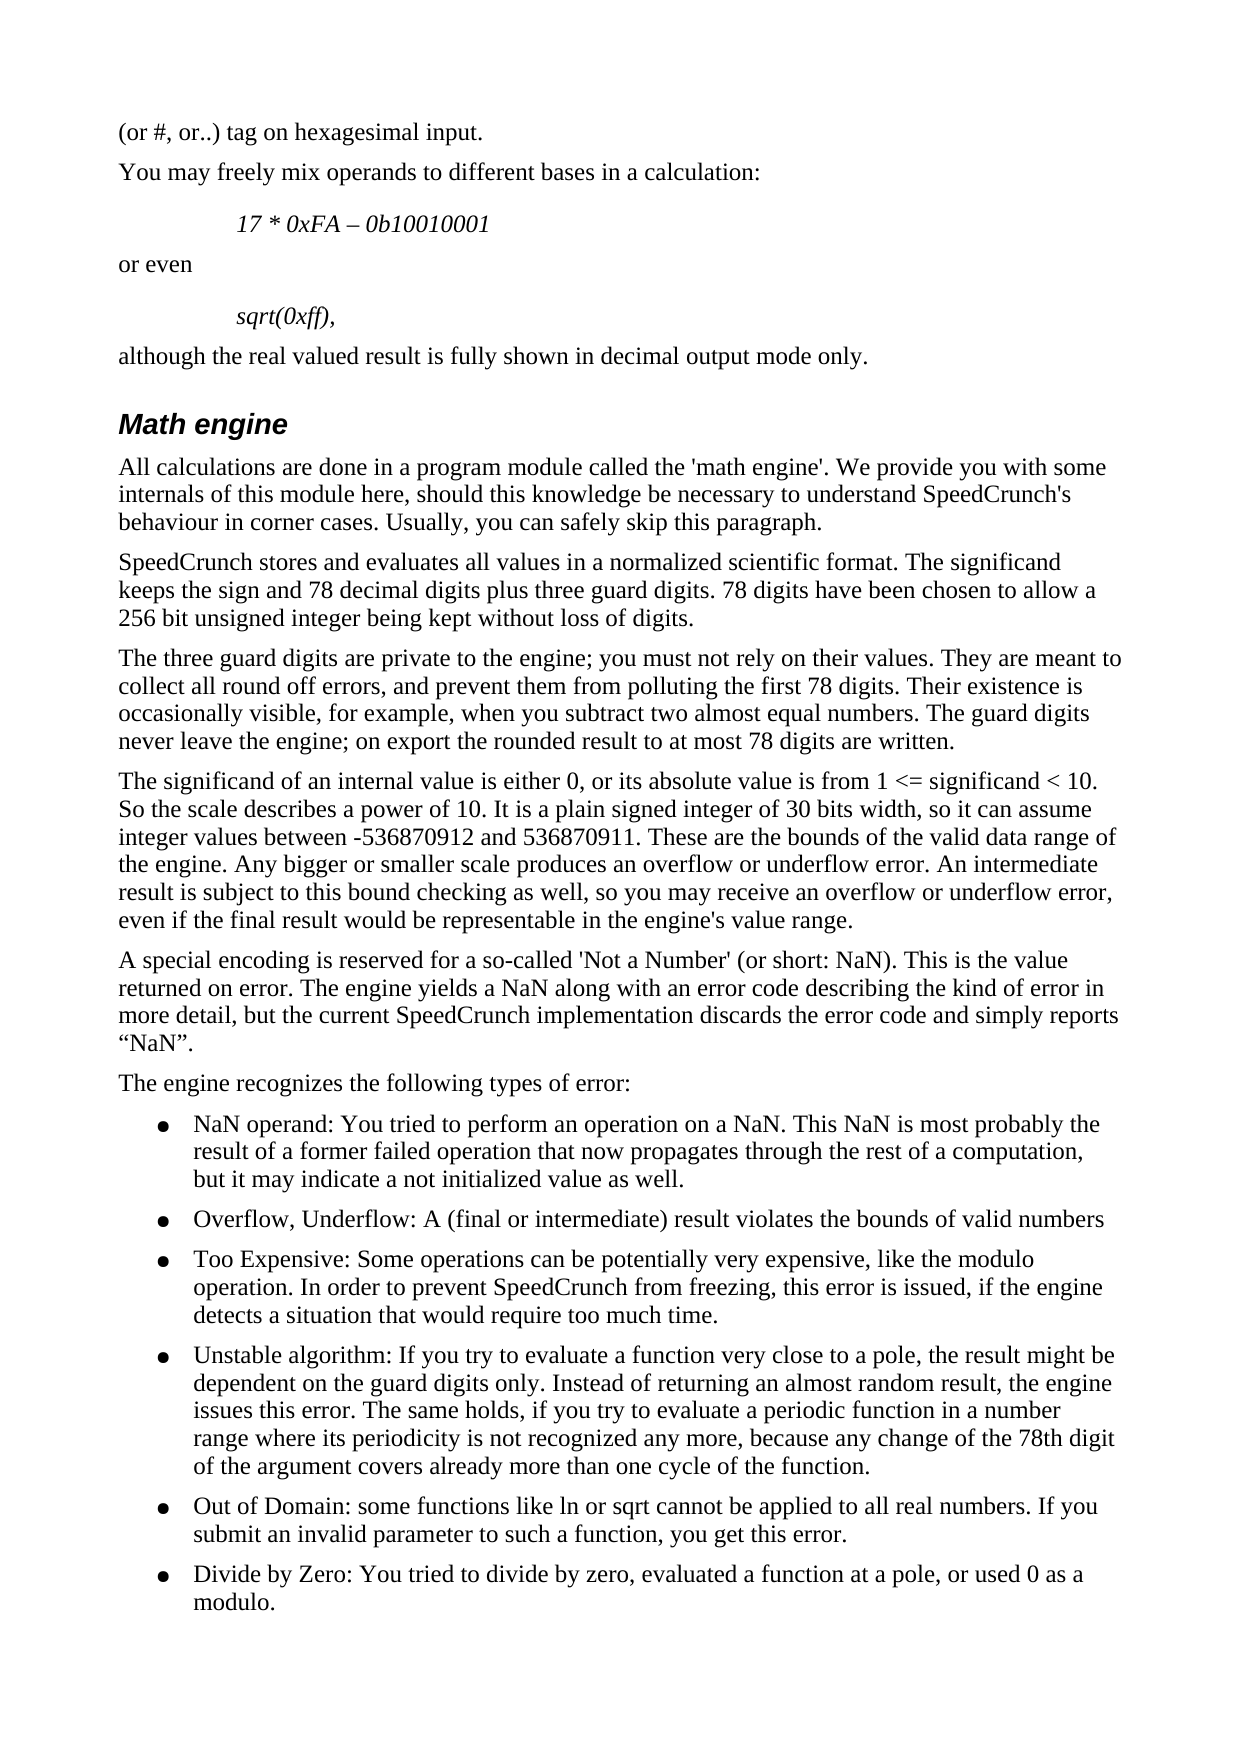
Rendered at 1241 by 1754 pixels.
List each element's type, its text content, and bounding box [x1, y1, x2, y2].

list Overflow, Underflow: A (final or intermediate) result violates the bounds of valid numbers [156, 1205, 1122, 1233]
list NaN operand: You tried to perform an operation on a NaN. This NaN is most probably the result of a former failed operation that now propagates through the rest of a computation, but it may indicate a not initialized value as well. [156, 1110, 1122, 1193]
text (or #, or..) tag on hexagesimal input. [118, 118, 1122, 146]
list Too Expensive: Some operations can be potentially very expensive, like the modulo operation. In order to prevent SpeedCrunch from freezing, this error is issued, if the engine detects a situation that would require too much time. [156, 1246, 1122, 1329]
list Out of Domain: some functions like ln or sqrt cannot be applied to all real numbers. If you submit an invalid parameter to such a function, you get this error. [156, 1492, 1122, 1548]
list Divide by Zero: You tried to divide by zero, evaluated a function at a pole, or used 0 as a modulo. [156, 1560, 1122, 1616]
text or even [118, 250, 1122, 278]
text A special encoding is reserved for a so-called 'Not a Number' (or short: NaN). This is the value returned on error. The engine yields a NaN along with an error code describing the kind of error in more detail, but the current SpeedCrunch implementation discards the error code and simply reports “NaN”. [118, 946, 1122, 1057]
text SpeedCrunch stores and evaluates all values in a normalized scientific format. The significand keeps the sign and 78 decimal digits plus three guard digits. 78 digits have been chosen to allow a 256 bit unsigned integer being kept without loss of digits. [118, 548, 1122, 632]
subtitle Math engine [118, 408, 1122, 440]
text The significand of an internal value is either 0, or its absolute value is from 1 <= significand < 10. So the scale describes a power of 10. It is a plain signed integer of 30 bits width, so it can assume integer values between -536870912 and 536870911. These are the bounds of the valid data range of the engine. Any bigger or smaller scale produces an overflow or underflow error. An intermediate result is subject to this bound checking as well, so you may receive an overflow or underflow error, even if the final result would be representable in the engine's value range. [118, 767, 1122, 934]
text You may freely mix operands to different bases in a calculation: [118, 158, 1122, 186]
text 17 * 0xFA – 0b10010001 [236, 210, 1122, 238]
text The engine recognizes the following types of error: [118, 1069, 1122, 1097]
text although the real valued result is fully shown in decimal output mode only. [118, 342, 1122, 370]
text sqrt(0xff), [236, 302, 1122, 330]
list Unstable algorithm: If you try to evaluate a function very close to a pole, the result might be dependent on the guard digits only. Instead of returning an almost random result, the engine issues this error. The same holds, if you try to evaluate a periodic function in a number range where its periodicity is not recognized any more, because any change of the 78th digit of the argument covers already more than one cycle of the function. [156, 1341, 1122, 1480]
text The three guard digits are private to the engine; you must not rely on their values. They are meant to collect all round off errors, and prevent them from polluting the first 78 digits. Their existence is occasionally visible, for example, when you subtract two almost equal numbers. The guard digits never leave the engine; on export the rounded result to at most 78 digits are written. [118, 644, 1122, 755]
text All calculations are done in a program module called the 'math engine'. We provide you with some internals of this module here, should this knowledge be necessary to understand SpeedCrunch's behaviour in corner cases. Usually, you can safely skip this paragraph. [118, 453, 1122, 536]
